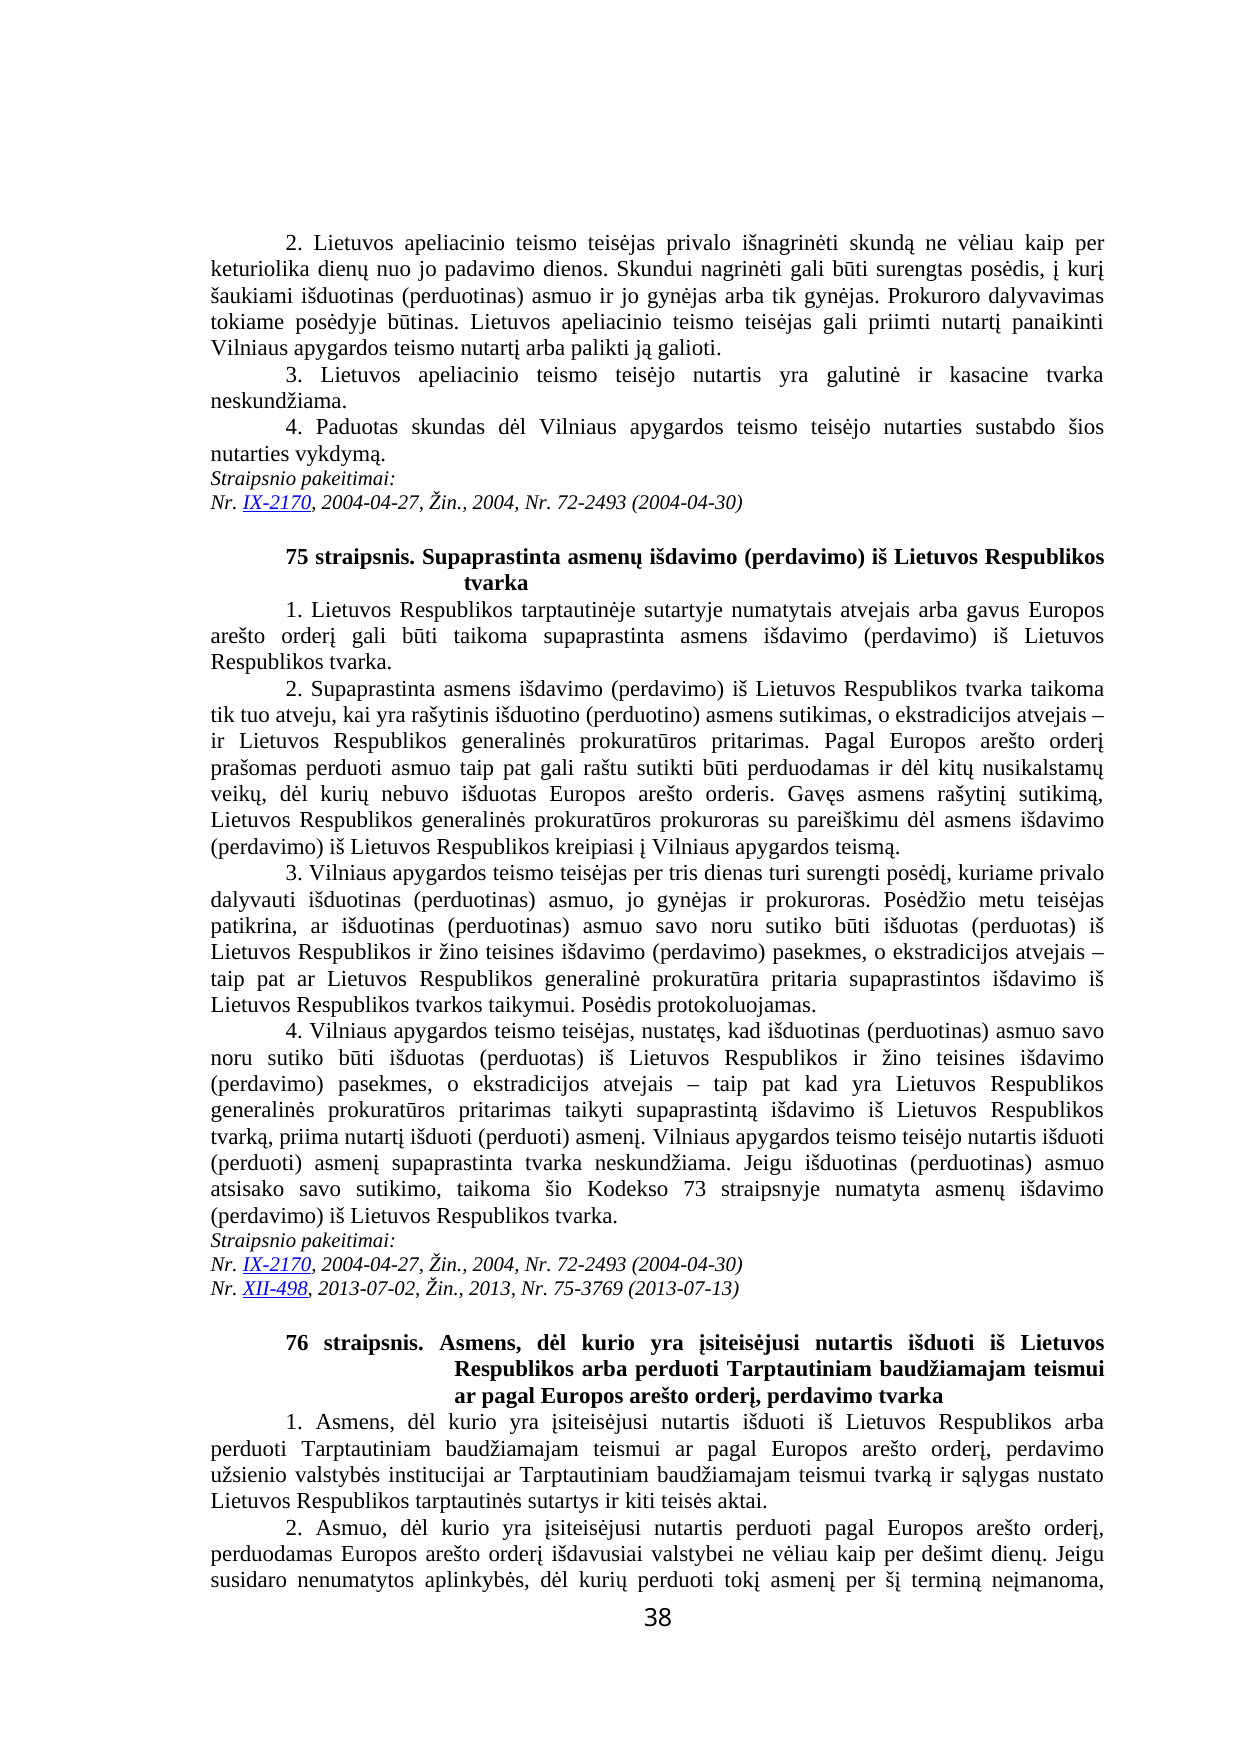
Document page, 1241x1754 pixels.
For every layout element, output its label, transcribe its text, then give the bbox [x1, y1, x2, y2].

text 4. Vilniaus apygardos teismo teisėjas, nustatęs, kad išduotinas (perduotinas) asmuo savo noru sutiko būti išduotas (perduotas) iš Lietuvos Respublikos ir žino teisines išdavimo (perdavimo) pasekmes, o ekstradicijos atvejais – taip pat kad yra Lietuvos Respublikos generalinės prokuratūros pritarimas taikyti supaprastintą išdavimo iš Lietuvos Respublikos tvarką, priima nutartį išduoti (perduoti) asmenį. Vilniaus apygardos teismo teisėjo nutartis išduoti (perduoti) asmenį supaprastinta tvarka neskundžiama. Jeigu išduotinas (perduotinas) asmuo atsisako savo sutikimo, taikoma šio Kodekso 73 straipsnyje numatyta asmenų išdavimo (perdavimo) iš Lietuvos Respublikos tvarka. [210, 1017, 1105, 1228]
text 1. Asmens, dėl kurio yra įsiteisėjusi nutartis išduoti iš Lietuvos Respublikos arba perduoti Tarptautiniam baudžiamajam teismui ar pagal Europos arešto orderį, perdavimo užsienio valstybės institucijai ar Tarptautiniam baudžiamajam teismui tvarką ir sąlygas nustato Lietuvos Respublikos tarptautinės sutartys ir kiti teisės aktai. [210, 1408, 1105, 1514]
text 2. Supaprastinta asmens išdavimo (perdavimo) iš Lietuvos Respublikos tvarka taikoma tik tuo atveju, kai yra rašytinis išduotino (perduotino) asmens sutikimas, o ekstradicijos atvejais – ir Lietuvos Respublikos generalinės prokuratūros pritarimas. Pagal Europos arešto orderį prašomas perduoti asmuo taip pat gali raštu sutikti būti perduodamas ir dėl kitų nusikalstamų veikų, dėl kurių nebuvo išduotas Europos arešto orderis. Gavęs asmens rašytinį sutikimą, Lietuvos Respublikos generalinės prokuratūros prokuroras su pareiškimu dėl asmens išdavimo (perdavimo) iš Lietuvos Respublikos kreipiasi į Vilniaus apygardos teismą. [210, 675, 1105, 859]
text 75 straipsnis. Supaprastinta asmenų išdavimo (perdavimo) iš Lietuvos Respublikos tvarka [285, 543, 1105, 596]
text Nr. IX-2170, 2004-04-27, Žin., 2004, Nr. 72-2493 (2004-04-30) [210, 1252, 1105, 1276]
text Straipsnio pakeitimai: [210, 1228, 1105, 1252]
text 4. Paduotas skundas dėl Vilniaus apygardos teismo teisėjo nutarties sustabdo šios nutarties vykdymą. [210, 413, 1105, 466]
text Straipsnio pakeitimai: [210, 466, 1105, 490]
text 3. Lietuvos apeliacinio teismo teisėjo nutartis yra galutinė ir kasacine tvarka neskundžiama. [210, 361, 1105, 413]
text 1. Lietuvos Respublikos tarptautinėje sutartyje numatytais atvejais arba gavus Europos arešto orderį gali būti taikoma supaprastinta asmens išdavimo (perdavimo) iš Lietuvos Respublikos tvarka. [210, 596, 1105, 675]
text 2. Lietuvos apeliacinio teismo teisėjas privalo išnagrinėti skundą ne vėliau kaip per keturiolika dienų nuo jo padavimo dienos. Skundui nagrinėti gali būti surengtas posėdis, į kurį šaukiami išduotinas (perduotinas) asmuo ir jo gynėjas arba tik gynėjas. Prokuroro dalyvavimas tokiame posėdyje būtinas. Lietuvos apeliacinio teismo teisėjas gali priimti nutartį panaikinti Vilniaus apygardos teismo nutartį arba palikti ją galioti. [210, 229, 1105, 361]
text 2. Asmuo, dėl kurio yra įsiteisėjusi nutartis perduoti pagal Europos arešto orderį, perduodamas Europos arešto orderį išdavusiai valstybei ne vėliau kaip per dešimt dienų. Jeigu susidaro nenumatytos aplinkybės, dėl kurių perduoti tokį asmenį per šį terminą neįmanoma, [210, 1514, 1105, 1593]
text Nr. XII-498, 2013-07-02, Žin., 2013, Nr. 75-3769 (2013-07-13) [210, 1276, 1105, 1300]
text 3. Vilniaus apygardos teismo teisėjas per tris dienas turi surengti posėdį, kuriame privalo dalyvauti išduotinas (perduotinas) asmuo, jo gynėjas ir prokuroras. Posėdžio metu teisėjas patikrina, ar išduotinas (perduotinas) asmuo savo noru sutiko būti išduotas (perduotas) iš Lietuvos Respublikos ir žino teisines išdavimo (perdavimo) pasekmes, o ekstradicijos atvejais – taip pat ar Lietuvos Respublikos generalinė prokuratūra pritaria supaprastintos išdavimo iš Lietuvos Respublikos tvarkos taikymui. Posėdis protokoluojamas. [210, 859, 1105, 1017]
text Nr. IX-2170, 2004-04-27, Žin., 2004, Nr. 72-2493 (2004-04-30) [210, 490, 1105, 514]
text 76 straipsnis. Asmens, dėl kurio yra įsiteisėjusi nutartis išduoti iš Lietuvos Respublikos arba perduoti Tarptautiniam baudžiamajam teismui ar pagal Europos arešto orderį, perdavimo tvarka [285, 1329, 1105, 1408]
